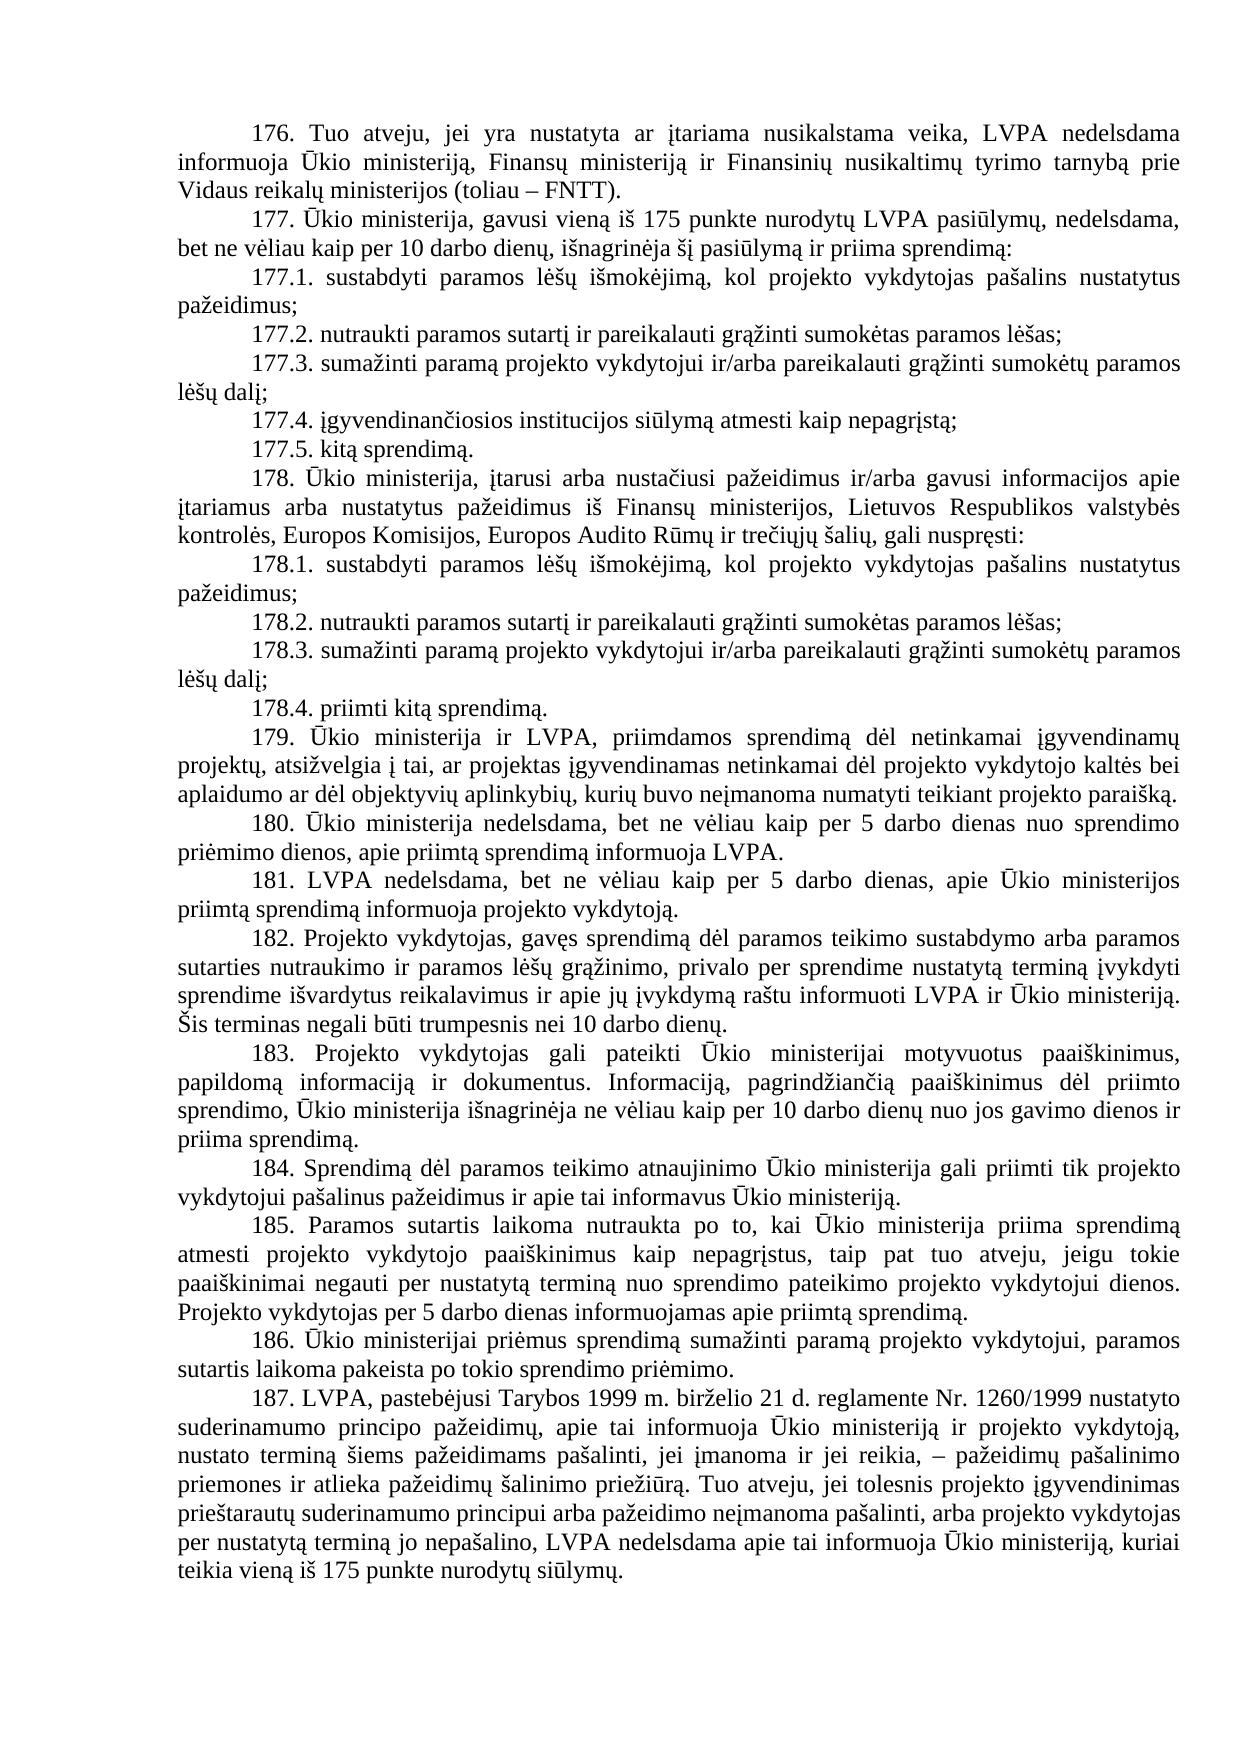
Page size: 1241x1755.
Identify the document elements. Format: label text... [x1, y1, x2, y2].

text 177.4. įgyvendinančiosios institucijos siūlymą atmesti kaip nepagrįstą; [177, 406, 1181, 434]
text 183. Projekto vykdytojas gali pateikti Ūkio ministerijai motyvuotus paaiškinimus, papildomą informaciją ir dokumentus. Informaciją, pagrindžiančią paaiškinimus dėl priimto sprendimo, Ūkio ministerija išnagrinėja ne vėliau kaip per 10 darbo dienų nuo jos gavimo dienos ir priima sprendimą. [177, 1038, 1181, 1153]
text 187. LVPA, pastebėjusi Tarybos 1999 m. birželio 21 d. reglamente Nr. 1260/1999 nustatyto suderinamumo principo pažeidimų, apie tai informuoja Ūkio ministeriją ir projekto vykdytoją, nustato terminą šiems pažeidimams pašalinti, jei įmanoma ir jei reikia, – pažeidimų pašalinimo priemones ir atlieka pažeidimų šalinimo priežiūrą. Tuo atveju, jei tolesnis projekto įgyvendinimas prieštarautų suderinamumo principui arba pažeidimo neįmanoma pašalinti, arba projekto vykdytojas per nustatytą terminą jo nepašalino, LVPA nedelsdama apie tai informuoja Ūkio ministeriją, kuriai teikia vieną iš 175 punkte nurodytų siūlymų. [177, 1383, 1181, 1584]
text 185. Paramos sutartis laikoma nutraukta po to, kai Ūkio ministerija priima sprendimą atmesti projekto vykdytojo paaiškinimus kaip nepagrįstus, taip pat tuo atveju, jeigu tokie paaiškinimai negauti per nustatytą terminą nuo sprendimo pateikimo projekto vykdytojui dienos. Projekto vykdytojas per 5 darbo dienas informuojamas apie priimtą sprendimą. [177, 1211, 1181, 1326]
text 178.3. sumažinti paramą projekto vykdytojui ir/arba pareikalauti grąžinti sumokėtų paramos lėšų dalį; [177, 636, 1181, 693]
text 184. Sprendimą dėl paramos teikimo atnaujinimo Ūkio ministerija gali priimti tik projekto vykdytojui pašalinus pažeidimus ir apie tai informavus Ūkio ministeriją. [177, 1153, 1181, 1211]
text 176. Tuo atveju, jei yra nustatyta ar įtariama nusikalstama veika, LVPA nedelsdama informuoja Ūkio ministeriją, Finansų ministeriją ir Finansinių nusikaltimų tyrimo tarnybą prie Vidaus reikalų ministerijos (toliau – FNTT). [177, 118, 1181, 204]
text 186. Ūkio ministerijai priėmus sprendimą sumažinti paramą projekto vykdytojui, paramos sutartis laikoma pakeista po tokio sprendimo priėmimo. [177, 1326, 1181, 1383]
text 177. Ūkio ministerija, gavusi vieną iš 175 punkte nurodytų LVPA pasiūlymų, nedelsdama, bet ne vėliau kaip per 10 darbo dienų, išnagrinėja šį pasiūlymą ir priima sprendimą: [177, 204, 1181, 262]
text 179. Ūkio ministerija ir LVPA, priimdamos sprendimą dėl netinkamai įgyvendinamų projektų, atsižvelgia į tai, ar projektas įgyvendinamas netinkamai dėl projekto vykdytojo kaltės bei aplaidumo ar dėl objektyvių aplinkybių, kurių buvo neįmanoma numatyti teikiant projekto paraišką. [177, 722, 1181, 808]
text 177.2. nutraukti paramos sutartį ir pareikalauti grąžinti sumokėtas paramos lėšas; [177, 319, 1181, 348]
text 178.2. nutraukti paramos sutartį ir pareikalauti grąžinti sumokėtas paramos lėšas; [177, 607, 1181, 636]
text 181. LVPA nedelsdama, bet ne vėliau kaip per 5 darbo dienas, apie Ūkio ministerijos priimtą sprendimą informuoja projekto vykdytoją. [177, 866, 1181, 923]
text 177.3. sumažinti paramą projekto vykdytojui ir/arba pareikalauti grąžinti sumokėtų paramos lėšų dalį; [177, 348, 1181, 406]
text 180. Ūkio ministerija nedelsdama, bet ne vėliau kaip per 5 darbo dienas nuo sprendimo priėmimo dienos, apie priimtą sprendimą informuoja LVPA. [177, 808, 1181, 866]
text 177.1. sustabdyti paramos lėšų išmokėjimą, kol projekto vykdytojas pašalins nustatytus pažeidimus; [177, 262, 1181, 319]
text 178.4. priimti kitą sprendimą. [177, 693, 1181, 722]
text 182. Projekto vykdytojas, gavęs sprendimą dėl paramos teikimo sustabdymo arba paramos sutarties nutraukimo ir paramos lėšų grąžinimo, privalo per sprendime nustatytą terminą įvykdyti sprendime išvardytus reikalavimus ir apie jų įvykdymą raštu informuoti LVPA ir Ūkio ministeriją. Šis terminas negali būti trumpesnis nei 10 darbo dienų. [177, 923, 1181, 1038]
text 178. Ūkio ministerija, įtarusi arba nustačiusi pažeidimus ir/arba gavusi informacijos apie įtariamus arba nustatytus pažeidimus iš Finansų ministerijos, Lietuvos Respublikos valstybės kontrolės, Europos Komisijos, Europos Audito Rūmų ir trečiųjų šalių, gali nuspręsti: [177, 463, 1181, 549]
text 178.1. sustabdyti paramos lėšų išmokėjimą, kol projekto vykdytojas pašalins nustatytus pažeidimus; [177, 549, 1181, 607]
text 177.5. kitą sprendimą. [177, 434, 1181, 463]
